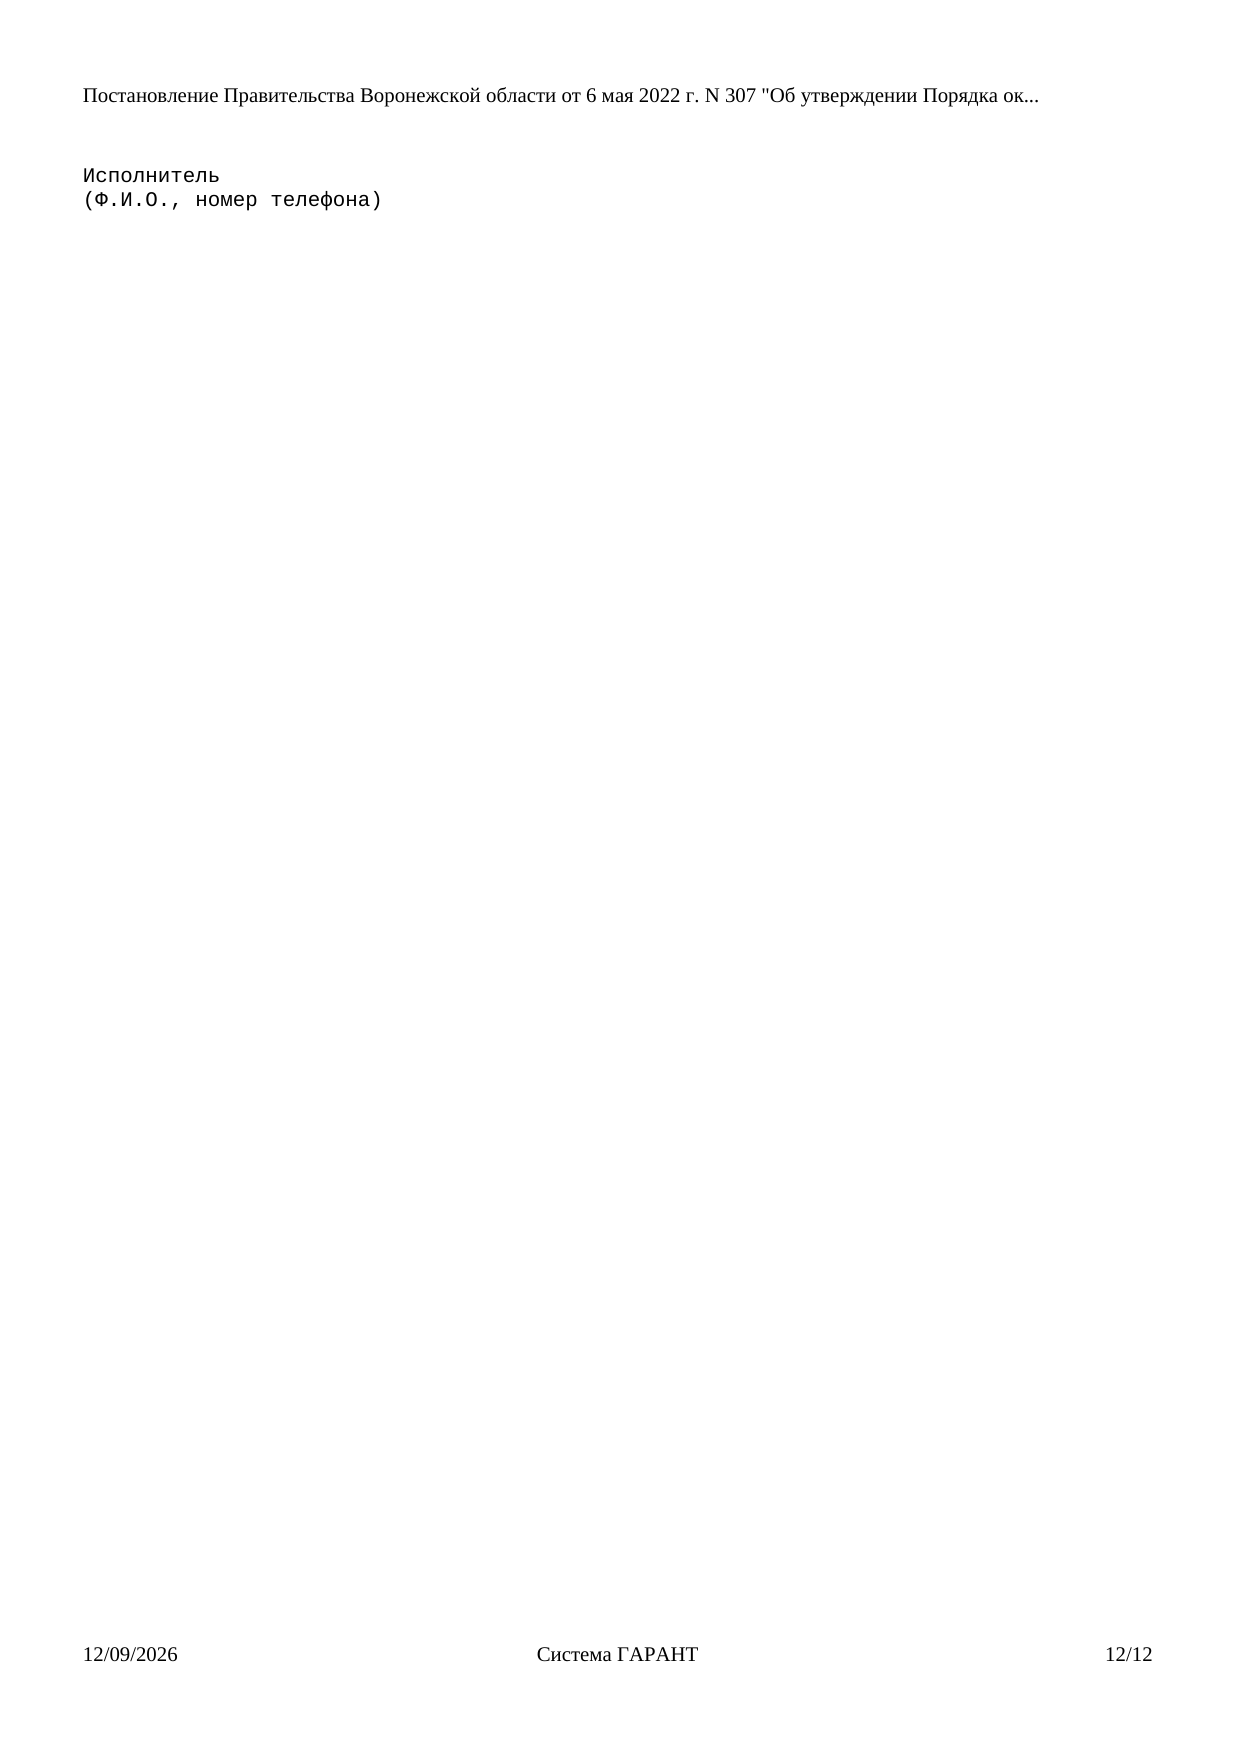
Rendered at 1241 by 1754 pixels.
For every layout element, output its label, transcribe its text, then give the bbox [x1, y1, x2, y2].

text (Ф.И.О., номер телефона) [83, 189, 1157, 212]
text Исполнитель [83, 165, 1157, 189]
